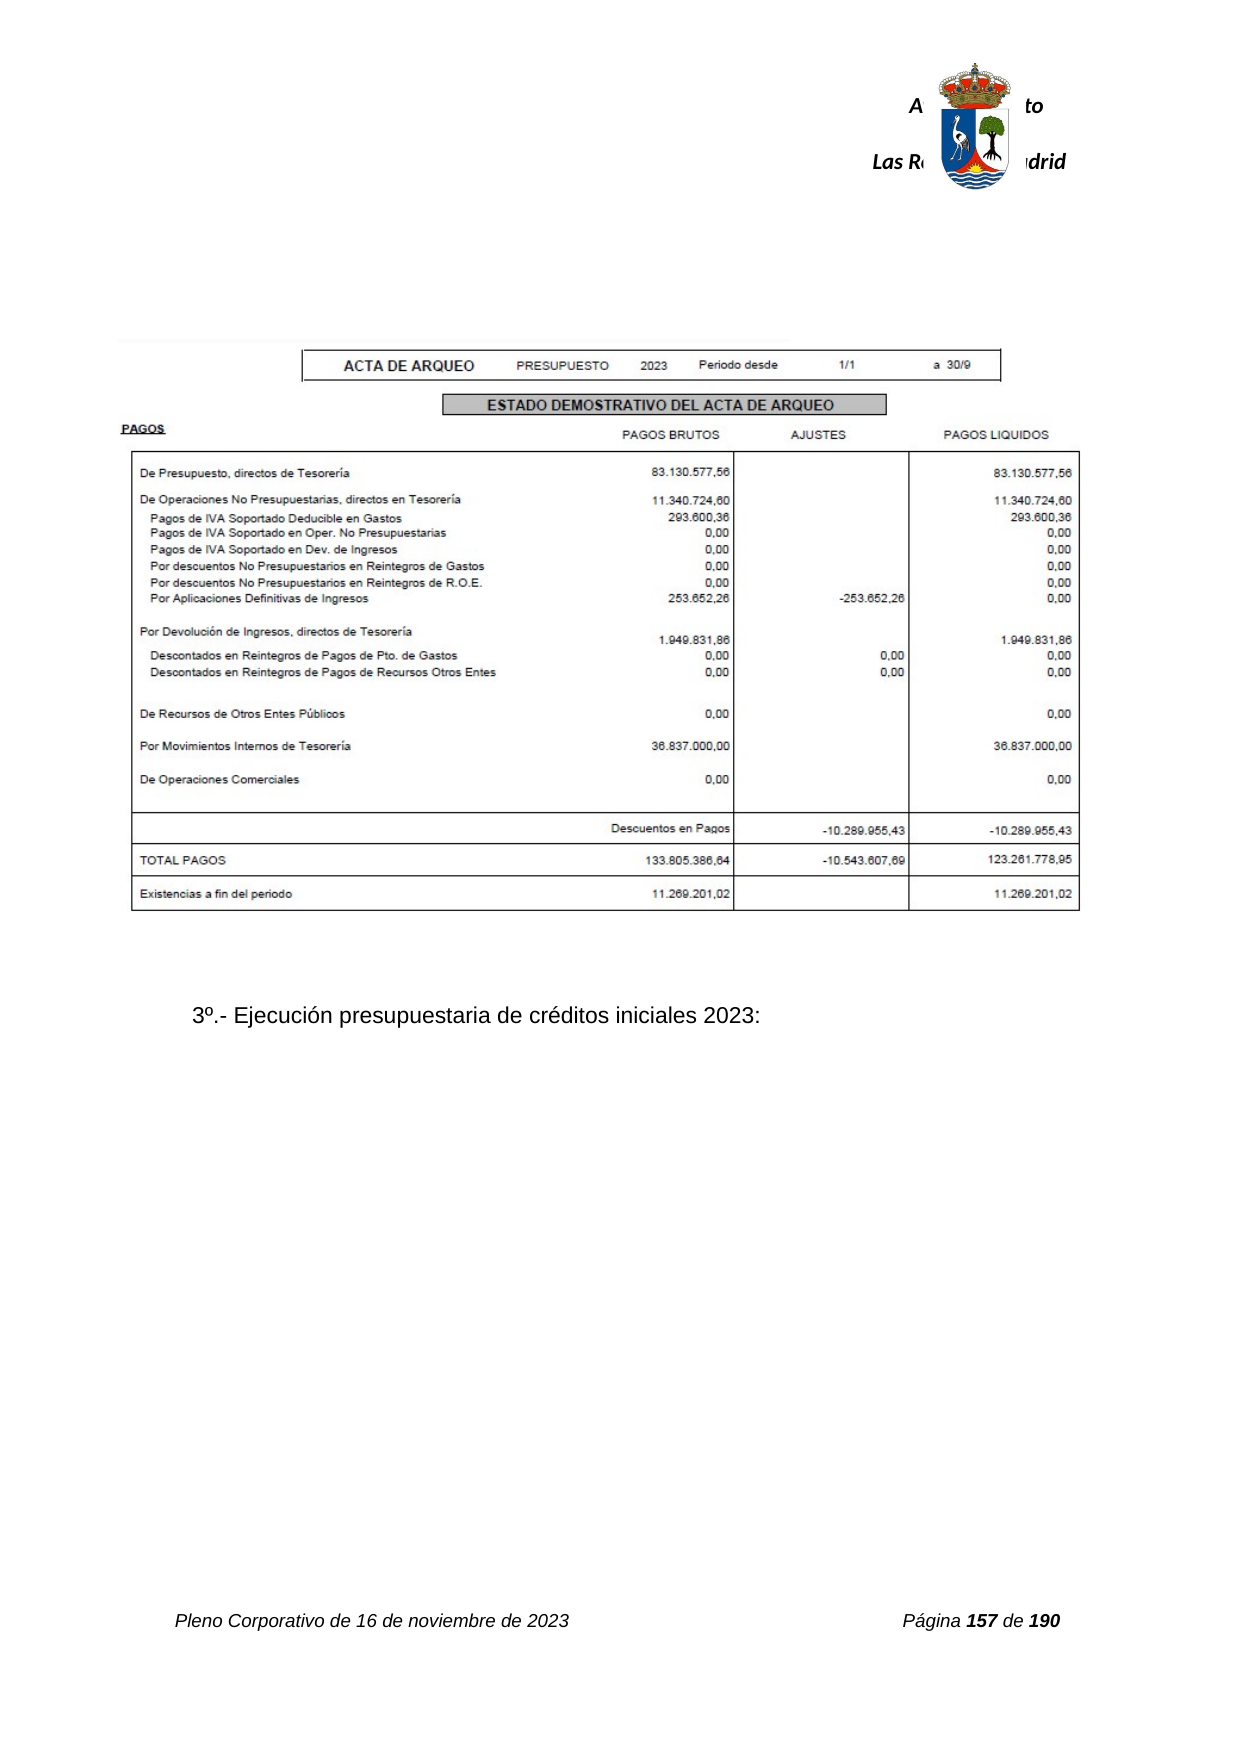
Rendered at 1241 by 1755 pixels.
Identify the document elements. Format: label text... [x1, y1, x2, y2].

text 3º.- Ejecución presupuestaria de créditos iniciales 2023: [192, 1002, 1134, 1029]
